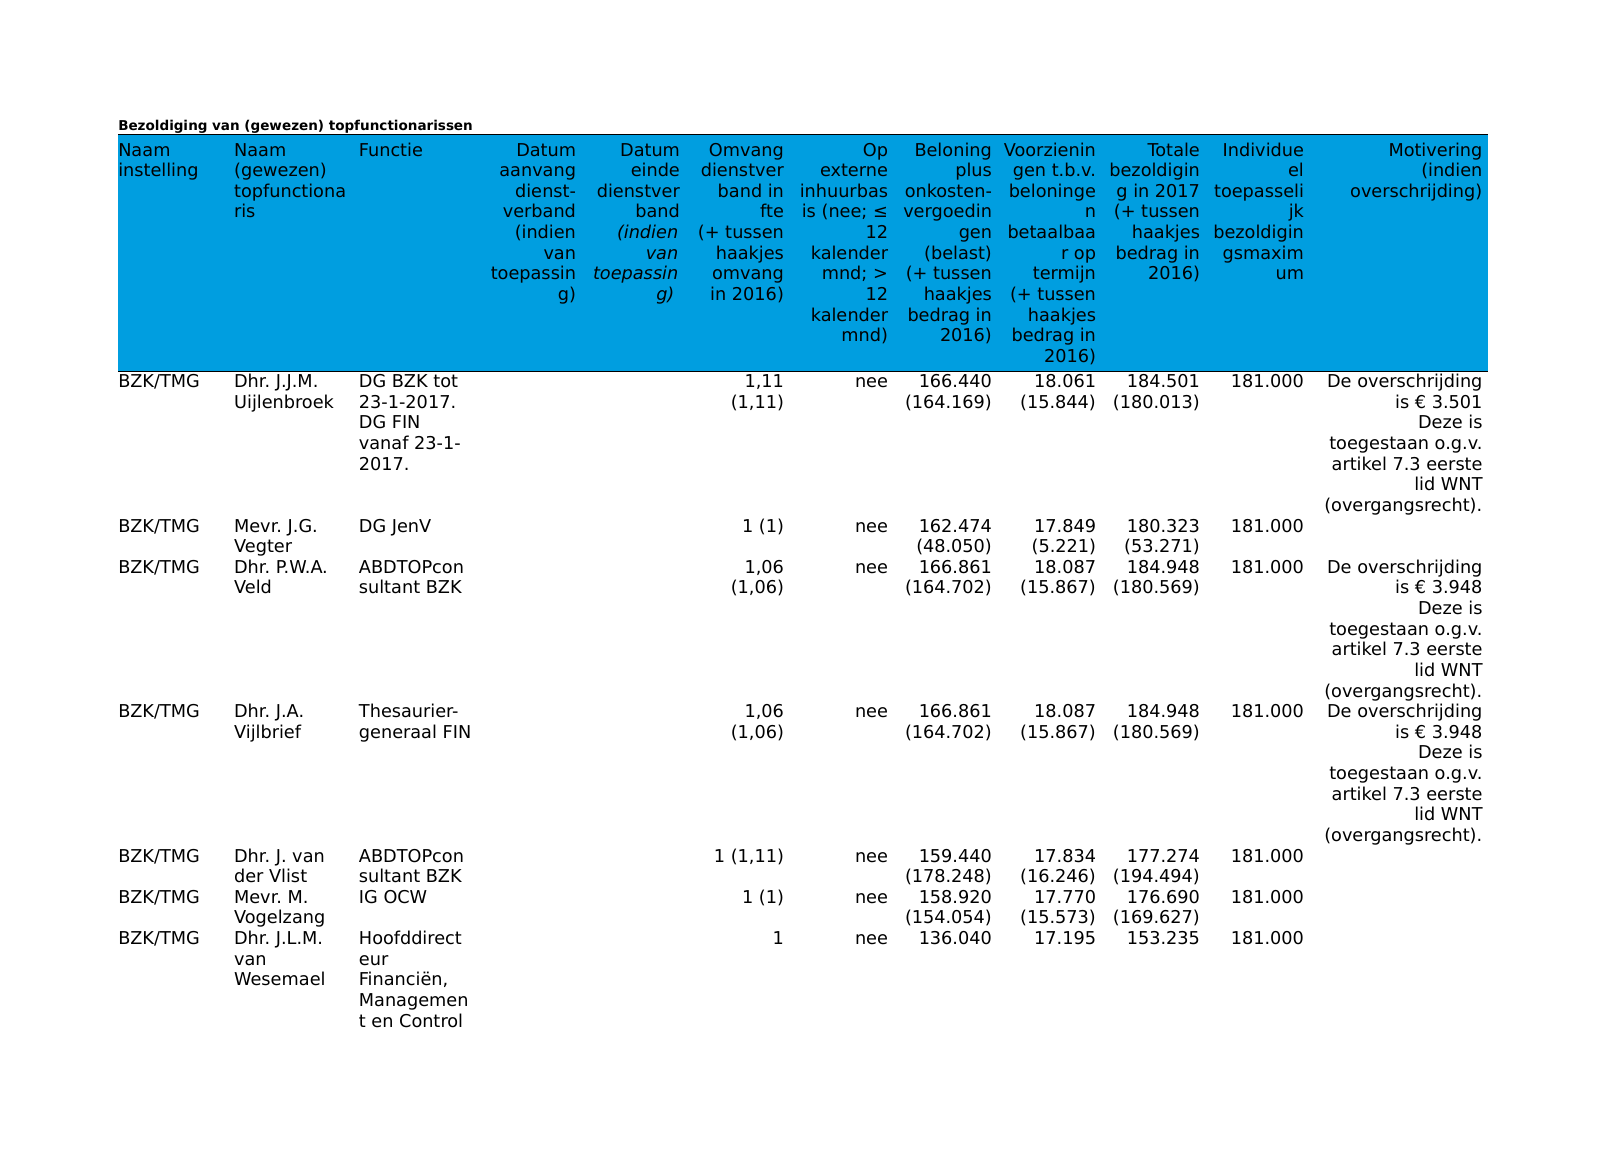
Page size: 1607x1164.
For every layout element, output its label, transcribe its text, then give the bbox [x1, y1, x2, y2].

table_cell [582, 516, 686, 557]
table_cell 176.690 (169.627) [1102, 887, 1206, 928]
table_cell [478, 516, 582, 557]
table_cell 17.770 (15.573) [998, 887, 1102, 928]
table_cell Mevr. J.G. Vegter [228, 516, 353, 557]
table_cell [478, 846, 582, 887]
table_cell [1310, 928, 1488, 1031]
table_cell BZK/TMG [118, 928, 228, 1031]
table_cell Datum einde dienstverband (indien van toepassing) [582, 135, 686, 371]
table_cell 181.000 [1206, 557, 1309, 701]
table_cell nee [790, 887, 894, 928]
table_cell [582, 372, 686, 516]
table_cell 181.000 [1206, 846, 1309, 887]
table_cell BZK/TMG [118, 887, 228, 928]
table_cell [478, 372, 582, 516]
table_cell 18.087 (15.867) [998, 557, 1102, 701]
table_cell 1 (1) [686, 516, 789, 557]
table_cell 158.920 (154.054) [894, 887, 998, 928]
table_cell [478, 928, 582, 1031]
table_cell Dhr. J.L.M. van Wesemael [228, 928, 353, 1031]
table_cell [582, 887, 686, 928]
table_cell Motivering (indien overschrijding) [1310, 135, 1488, 371]
table_cell 1,06 (1,06) [686, 557, 789, 701]
table_cell 181.000 [1206, 516, 1309, 557]
table_cell 166.861 (164.702) [894, 701, 998, 846]
table_cell 18.061 (15.844) [998, 372, 1102, 516]
table_cell Individueel toepasselijk bezoldigingsmaximum [1206, 135, 1309, 371]
table_cell 136.040 [894, 928, 998, 1031]
table_cell 180.323 (53.271) [1102, 516, 1206, 557]
table_cell 153.235 [1102, 928, 1206, 1031]
table_cell Dhr. J.A. Vijlbrief [228, 701, 353, 846]
table_cell DG BZK tot 23-1-2017. DG FIN vanaf 23-1-2017. [353, 372, 478, 516]
table_cell Beloning plus onkosten-vergoedingen (belast) (+ tussen haakjes bedrag in 2016) [894, 135, 998, 371]
table_cell 159.440 (178.248) [894, 846, 998, 887]
table_cell 1 [686, 928, 789, 1031]
table_cell nee [790, 846, 894, 887]
table_header Bezoldiging van (gewezen) topfunctionarissen [118, 118, 1488, 134]
table_cell nee [790, 701, 894, 846]
table_cell 17.849 (5.221) [998, 516, 1102, 557]
table_cell [478, 557, 582, 701]
table_cell [478, 701, 582, 846]
table_cell 1,06 (1,06) [686, 701, 789, 846]
table_cell Dhr. J.J.M. Uijlenbroek [228, 372, 353, 516]
table_cell [1310, 516, 1488, 557]
table_cell De overschrijding is € 3.948 Deze is toegestaan o.g.v. artikel 7.3 eerste lid WNT (overgangsrecht). [1310, 557, 1488, 701]
table_cell 177.274 (194.494) [1102, 846, 1206, 887]
table_cell Naam (gewezen) topfunctionaris [228, 135, 353, 371]
table_cell ABDTOPconsultant BZK [353, 846, 478, 887]
table_cell Op externe inhuurbasis (nee; ≤ 12 kalendermnd; > 12 kalendermnd) [790, 135, 894, 371]
table_cell [1310, 887, 1488, 928]
table_cell 1 (1,11) [686, 846, 789, 887]
table_cell [1310, 846, 1488, 887]
table_cell 184.501 (180.013) [1102, 372, 1206, 516]
table_cell Naam instelling [118, 135, 228, 371]
table_cell BZK/TMG [118, 372, 228, 516]
table_cell nee [790, 372, 894, 516]
table_cell Thesaurier-generaal FIN [353, 701, 478, 846]
table_cell [582, 557, 686, 701]
table_cell Dhr. P.W.A. Veld [228, 557, 353, 701]
table_cell 181.000 [1206, 701, 1309, 846]
table_cell De overschrijding is € 3.948 Deze is toegestaan o.g.v. artikel 7.3 eerste lid WNT (overgangsrecht). [1310, 701, 1488, 846]
table_cell Mevr. M. Vogelzang [228, 887, 353, 928]
table_cell BZK/TMG [118, 516, 228, 557]
table_cell Totale bezoldiging in 2017 (+ tussen haakjes bedrag in 2016) [1102, 135, 1206, 371]
table_cell BZK/TMG [118, 701, 228, 846]
table_cell DG JenV [353, 516, 478, 557]
table_cell [582, 701, 686, 846]
table_cell Functie [353, 135, 478, 371]
table_cell nee [790, 557, 894, 701]
table_cell 181.000 [1206, 887, 1309, 928]
table_cell 17.834 (16.246) [998, 846, 1102, 887]
table_cell 184.948 (180.569) [1102, 557, 1206, 701]
table_cell BZK/TMG [118, 846, 228, 887]
table_cell Voorzieningen t.b.v. beloningen betaalbaar op termijn (+ tussen haakjes bedrag in 2016) [998, 135, 1102, 371]
table_cell 181.000 [1206, 928, 1309, 1031]
table_cell Omvang dienstverband in fte (+ tussen haakjes omvang in 2016) [686, 135, 789, 371]
table_cell [478, 887, 582, 928]
table_cell nee [790, 928, 894, 1031]
table_cell [582, 928, 686, 1031]
table_cell 17.195 [998, 928, 1102, 1031]
table_cell 1,11 (1,11) [686, 372, 789, 516]
table_cell 181.000 [1206, 372, 1309, 516]
table_cell IG OCW [353, 887, 478, 928]
table_cell De overschrijding is € 3.501 Deze is toegestaan o.g.v. artikel 7.3 eerste lid WNT (overgangsrecht). [1310, 372, 1488, 516]
table_cell 184.948 (180.569) [1102, 701, 1206, 846]
table_cell nee [790, 516, 894, 557]
table_cell 166.861 (164.702) [894, 557, 998, 701]
table_cell 18.087 (15.867) [998, 701, 1102, 846]
table_cell Hoofddirecteur Financiën, Management en Control [353, 928, 478, 1031]
table_cell Dhr. J. van der Vlist [228, 846, 353, 887]
table_cell ABDTOPconsultant BZK [353, 557, 478, 701]
table_cell BZK/TMG [118, 557, 228, 701]
table_cell [582, 846, 686, 887]
table_cell 166.440 (164.169) [894, 372, 998, 516]
table_cell 1 (1) [686, 887, 789, 928]
table_cell 162.474 (48.050) [894, 516, 998, 557]
table_cell Datum aanvang dienst-verband (indien van toepassing) [478, 135, 582, 371]
